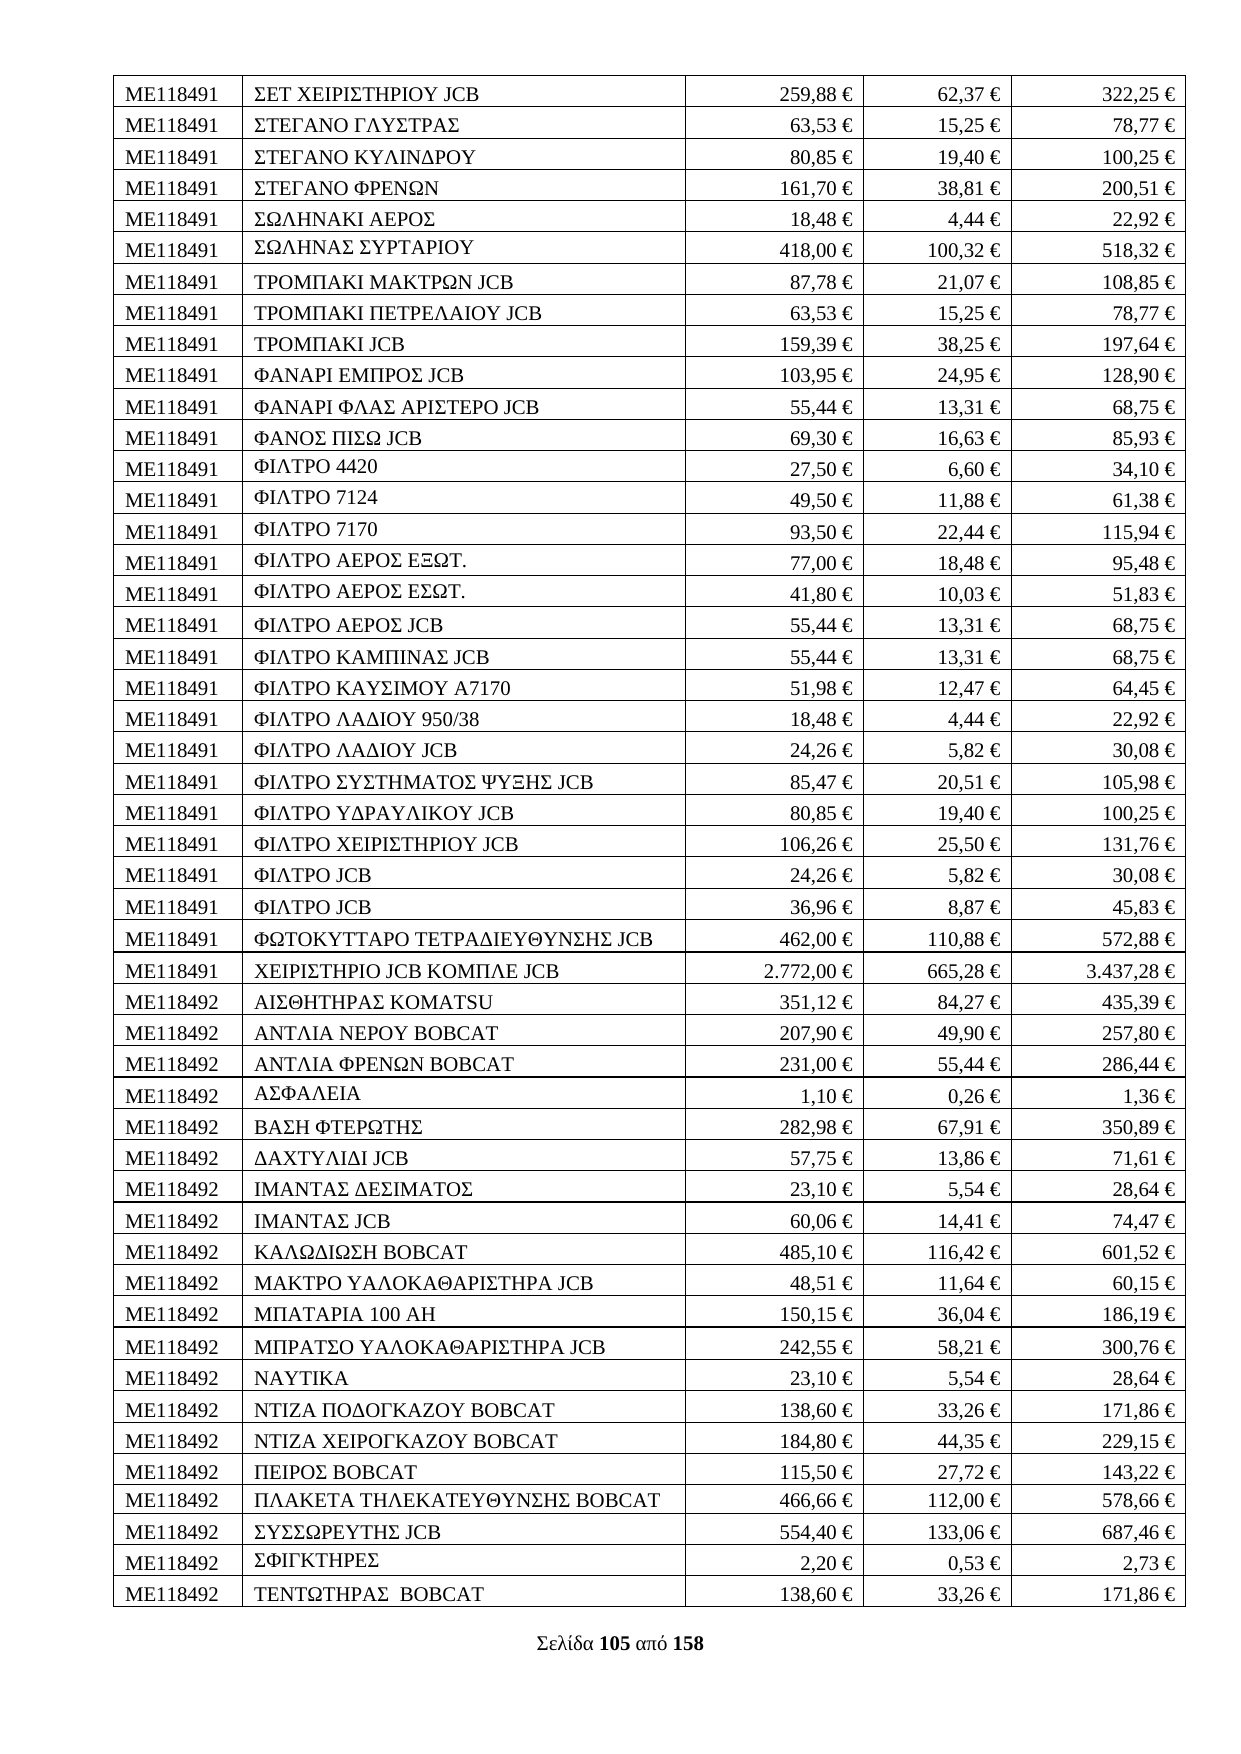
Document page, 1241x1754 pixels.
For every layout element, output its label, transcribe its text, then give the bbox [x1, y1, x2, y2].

table_cell ΜΕ118491 [114, 607, 242, 637]
table_cell 16,63 € [864, 420, 1011, 450]
table_cell ΜΕ118491 [114, 795, 242, 825]
table_cell 13,86 € [864, 1140, 1011, 1170]
table_cell ΦΙΛΤΡΟ 7124 [243, 482, 685, 512]
table_cell ΦΙΛΤΡΟ ΚΑΜΠΙΝΑΣ JCB [243, 639, 685, 669]
table_cell ΦΙΛΤΡΟ ΛΑΔΙΟΥ 950/38 [243, 701, 685, 731]
table_cell ΦΙΛΤΡΟ ΑΕΡΟΣ ΕΣΩΤ. [243, 576, 685, 606]
table_cell 63,53 € [686, 107, 863, 137]
table_cell 2,20 € [686, 1545, 863, 1575]
table_cell 100,25 € [1012, 795, 1185, 825]
table_cell ΜΕ118491 [114, 264, 242, 294]
table_cell 115,94 € [1012, 514, 1185, 544]
table_cell ΜΕ118491 [114, 201, 242, 231]
table_cell ΜΕ118491 [114, 514, 242, 544]
table_cell 84,27 € [864, 984, 1011, 1014]
table_cell 34,10 € [1012, 451, 1185, 481]
table_cell 601,52 € [1012, 1234, 1185, 1264]
table_cell ΣΤΕΓΑΝΟ ΓΛΥΣΤΡΑΣ [243, 107, 685, 137]
table_cell ΜΕ118492 [114, 1109, 242, 1139]
table_cell 150,15 € [686, 1296, 863, 1326]
table_cell 68,75 € [1012, 607, 1185, 637]
table_cell ΑΣΦΑΛΕΙΑ [243, 1078, 685, 1108]
table_cell ΣΥΣΣΩΡΕΥΤΗΣ JCB [243, 1514, 685, 1544]
table_cell 55,44 € [686, 639, 863, 669]
table_cell ΜΕ118492 [114, 1046, 242, 1076]
table_cell ΜΕ118492 [114, 1265, 242, 1295]
table_cell ΜΕ118492 [114, 1140, 242, 1170]
table_cell ΦΙΛΤΡΟ 7170 [243, 514, 685, 544]
table_cell ΜΕ118492 [114, 1015, 242, 1045]
table_cell 44,35 € [864, 1423, 1011, 1453]
table_cell ΜΕ118491 [114, 451, 242, 481]
table_cell 106,26 € [686, 826, 863, 856]
table_cell 30,08 € [1012, 732, 1185, 762]
table_cell 27,50 € [686, 451, 863, 481]
table_cell 21,07 € [864, 264, 1011, 294]
table_cell 25,50 € [864, 826, 1011, 856]
table_cell 100,32 € [864, 232, 1011, 262]
table_cell 61,38 € [1012, 482, 1185, 512]
table_cell 63,53 € [686, 295, 863, 325]
table_cell 242,55 € [686, 1328, 863, 1359]
table_cell 78,77 € [1012, 295, 1185, 325]
table_cell 418,00 € [686, 232, 863, 262]
table_cell 23,10 € [686, 1171, 863, 1201]
table_cell ΦΙΛΤΡΟ JCB [243, 857, 685, 887]
table_cell 51,83 € [1012, 576, 1185, 606]
table_cell 13,31 € [864, 389, 1011, 419]
table_cell ΜΕ118492 [114, 1545, 242, 1575]
table_cell 2,73 € [1012, 1545, 1185, 1575]
table_cell 435,39 € [1012, 984, 1185, 1014]
table_cell 197,64 € [1012, 326, 1185, 356]
table_cell 49,50 € [686, 482, 863, 512]
table_cell 67,91 € [864, 1109, 1011, 1139]
table_cell 5,82 € [864, 857, 1011, 887]
table_cell ΜΠΑΤΑΡΙΑ 100 ΑH [243, 1296, 685, 1326]
table_cell ΜΕ118491 [114, 639, 242, 669]
table_cell ΝΤΙΖΑ ΠΟΔΟΓΚΑΖΟΥ BOBCAT [243, 1391, 685, 1422]
table_cell ΜΕ118491 [114, 889, 242, 919]
table_cell ΜΕ118491 [114, 107, 242, 137]
table_cell 578,66 € [1012, 1485, 1185, 1512]
table_cell 93,50 € [686, 514, 863, 544]
table_cell 22,92 € [1012, 701, 1185, 731]
table_cell ΦΙΛΤΡΟ ΧΕΙΡΙΣΤΗΡΙΟΥ JCB [243, 826, 685, 856]
table_cell ΜΕ118492 [114, 1454, 242, 1484]
table_cell 322,25 € [1012, 76, 1185, 106]
table_cell 60,15 € [1012, 1265, 1185, 1295]
table_cell ΜΕ118491 [114, 76, 242, 106]
table_cell 110,88 € [864, 920, 1011, 951]
table_cell ΜΕ118491 [114, 826, 242, 856]
table_cell ΦΑΝΟΣ ΠΙΣΩ JCB [243, 420, 685, 450]
table_cell 14,41 € [864, 1203, 1011, 1233]
table_cell 55,44 € [686, 389, 863, 419]
table_cell ΜΕ118491 [114, 576, 242, 606]
table_cell 11,88 € [864, 482, 1011, 512]
table_cell 18,48 € [686, 201, 863, 231]
table_cell 85,47 € [686, 764, 863, 794]
table_cell 18,48 € [686, 701, 863, 731]
table_cell 259,88 € [686, 76, 863, 106]
table_cell 13,31 € [864, 639, 1011, 669]
table_cell ΜΕ118491 [114, 139, 242, 169]
table_cell ΦΙΛΤΡΟ ΣΥΣΤΗΜΑΤΟΣ ΨΥΞΗΣ JCB [243, 764, 685, 794]
table_cell 0,53 € [864, 1545, 1011, 1575]
table_cell 4,44 € [864, 201, 1011, 231]
table_cell 69,30 € [686, 420, 863, 450]
table_cell 11,64 € [864, 1265, 1011, 1295]
table_cell 112,00 € [864, 1485, 1011, 1512]
table_cell 186,19 € [1012, 1296, 1185, 1326]
table_cell ΜΕ118491 [114, 732, 242, 762]
table_cell 4,44 € [864, 701, 1011, 731]
table_cell ΑΙΣΘΗΤΗΡΑΣ KOMATSU [243, 984, 685, 1014]
table_cell ΤΡΟΜΠΑΚΙ ΜΑΚΤΡΩΝ JCB [243, 264, 685, 294]
table_cell 5,82 € [864, 732, 1011, 762]
table_cell ΜΕ118492 [114, 1423, 242, 1453]
table_cell 161,70 € [686, 170, 863, 200]
table_cell 572,88 € [1012, 920, 1185, 951]
table_cell ΜΕ118491 [114, 545, 242, 575]
table_cell ΜΕ118492 [114, 1328, 242, 1359]
table_cell 41,80 € [686, 576, 863, 606]
table_cell 3.437,28 € [1012, 953, 1185, 983]
table_cell ΦΑΝΑΡΙ ΕΜΠΡΟΣ JCB [243, 357, 685, 387]
table_cell 257,80 € [1012, 1015, 1185, 1045]
table_cell 64,45 € [1012, 670, 1185, 700]
table_cell ΜΕ118491 [114, 764, 242, 794]
table_cell ΦΙΛΤΡΟ ΑΕΡΟΣ JCB [243, 607, 685, 637]
table_cell ΜΕ118491 [114, 357, 242, 387]
table_cell 138,60 € [686, 1391, 863, 1422]
table_cell ΠΕΙΡΟΣ BOBCAT [243, 1454, 685, 1484]
table_cell ΣΤΕΓΑΝΟ ΚΥΛΙΝΔΡΟΥ [243, 139, 685, 169]
table_cell ΝΑΥΤΙΚΑ [243, 1360, 685, 1390]
table_cell ΜΕ118491 [114, 232, 242, 262]
table_cell 22,92 € [1012, 201, 1185, 231]
table_cell ΦΙΛΤΡΟ 4420 [243, 451, 685, 481]
table_cell 116,42 € [864, 1234, 1011, 1264]
table_cell ΦΙΛΤΡΟ ΛΑΔΙΟΥ JCB [243, 732, 685, 762]
table_cell 68,75 € [1012, 389, 1185, 419]
table_cell ΜΕ118491 [114, 701, 242, 731]
table_cell 33,26 € [864, 1576, 1011, 1606]
table_cell 229,15 € [1012, 1423, 1185, 1453]
table_cell 23,10 € [686, 1360, 863, 1390]
table_cell ΚΑΛΩΔΙΩΣΗ BOBCAT [243, 1234, 685, 1264]
table_cell 6,60 € [864, 451, 1011, 481]
table_cell ΜΕ118491 [114, 857, 242, 887]
table_cell 24,95 € [864, 357, 1011, 387]
table_cell 57,75 € [686, 1140, 863, 1170]
table_cell 108,85 € [1012, 264, 1185, 294]
table_cell 95,48 € [1012, 545, 1185, 575]
table_cell ΜΕ118491 [114, 482, 242, 512]
table_cell 554,40 € [686, 1514, 863, 1544]
table_cell 1,36 € [1012, 1078, 1185, 1108]
table_cell 15,25 € [864, 295, 1011, 325]
table_cell ΦΩΤΟΚΥΤΤΑΡΟ ΤΕΤΡΑΔΙΕΥΘΥΝΣΗΣ JCB [243, 920, 685, 951]
table_cell 45,83 € [1012, 889, 1185, 919]
table_cell 115,50 € [686, 1454, 863, 1484]
table_cell ΜΕ118492 [114, 1296, 242, 1326]
table_cell ΜΠΡΑΤΣΟ ΥΑΛΟΚΑΘΑΡΙΣΤΗΡΑ JCB [243, 1328, 685, 1359]
table_cell ΜΕ118491 [114, 953, 242, 983]
table_cell 19,40 € [864, 139, 1011, 169]
table_cell 55,44 € [686, 607, 863, 637]
table_cell 24,26 € [686, 732, 863, 762]
table_cell 100,25 € [1012, 139, 1185, 169]
table_cell 27,72 € [864, 1454, 1011, 1484]
table_cell 462,00 € [686, 920, 863, 951]
table_cell 128,90 € [1012, 357, 1185, 387]
table_cell 12,47 € [864, 670, 1011, 700]
table_cell 62,37 € [864, 76, 1011, 106]
table_cell ΜΕ118491 [114, 670, 242, 700]
table_cell 466,66 € [686, 1485, 863, 1512]
table_cell 80,85 € [686, 139, 863, 169]
table_cell 22,44 € [864, 514, 1011, 544]
table_cell 5,54 € [864, 1171, 1011, 1201]
table_cell 138,60 € [686, 1576, 863, 1606]
table_cell ΤΡΟΜΠΑΚΙ ΠΕΤΡΕΛΑΙΟΥ JCB [243, 295, 685, 325]
table_cell ΜΕ118492 [114, 1391, 242, 1422]
table_cell ΑΝΤΛΙΑ ΝΕΡΟΥ BOBCAT [243, 1015, 685, 1045]
table_cell ΣΦΙΓΚΤΗΡΕΣ [243, 1545, 685, 1575]
table_cell 5,54 € [864, 1360, 1011, 1390]
table_cell 103,95 € [686, 357, 863, 387]
table_cell ΜΕ118492 [114, 1171, 242, 1201]
table_cell 665,28 € [864, 953, 1011, 983]
table_cell 36,04 € [864, 1296, 1011, 1326]
table_cell 20,51 € [864, 764, 1011, 794]
table_cell 2.772,00 € [686, 953, 863, 983]
table_cell ΜΕ118491 [114, 920, 242, 951]
table_cell 28,64 € [1012, 1171, 1185, 1201]
table_cell 78,77 € [1012, 107, 1185, 137]
table_cell ΤΕΝΤΩΤΗΡΑΣ BOBCAT [243, 1576, 685, 1606]
table_cell ΤΡΟΜΠΑΚΙ JCB [243, 326, 685, 356]
table_cell 80,85 € [686, 795, 863, 825]
table_cell 143,22 € [1012, 1454, 1185, 1484]
table_cell ΦΙΛΤΡΟ ΥΔΡΑYΛΙΚΟΥ JCB [243, 795, 685, 825]
table_cell 350,89 € [1012, 1109, 1185, 1139]
table_cell ΑΝΤΛΙΑ ΦΡΕΝΩΝ BOΒCAT [243, 1046, 685, 1076]
table_cell 74,47 € [1012, 1203, 1185, 1233]
table_cell 687,46 € [1012, 1514, 1185, 1544]
table_cell 282,98 € [686, 1109, 863, 1139]
table_cell ΔΑΧΤΥΛΙΔΙ JCB [243, 1140, 685, 1170]
table_cell 10,03 € [864, 576, 1011, 606]
table_cell 87,78 € [686, 264, 863, 294]
table_cell ΦΑΝΑΡΙ ΦΛΑΣ ΑΡΙΣΤΕΡΟ JCB [243, 389, 685, 419]
table_cell 19,40 € [864, 795, 1011, 825]
table_cell ΠΛΑΚΕΤΑ ΤΗΛΕΚΑΤΕΥΘΥΝΣΗΣ BOBCAT [243, 1485, 685, 1512]
table_cell 38,25 € [864, 326, 1011, 356]
table_cell 48,51 € [686, 1265, 863, 1295]
table_cell ΝΤΙΖΑ ΧΕΙΡΟΓΚΑΖΟΥ BOBCAT [243, 1423, 685, 1453]
table_cell 60,06 € [686, 1203, 863, 1233]
table_cell ΜΕ118491 [114, 170, 242, 200]
table_cell 184,80 € [686, 1423, 863, 1453]
table_cell ΜΕ118492 [114, 1576, 242, 1606]
table_cell 51,98 € [686, 670, 863, 700]
table_cell ΜΕ118492 [114, 984, 242, 1014]
table_cell 77,00 € [686, 545, 863, 575]
table_cell 36,96 € [686, 889, 863, 919]
table_cell 300,76 € [1012, 1328, 1185, 1359]
table_cell 171,86 € [1012, 1576, 1185, 1606]
table_cell 286,44 € [1012, 1046, 1185, 1076]
table_cell 8,87 € [864, 889, 1011, 919]
table_cell 131,76 € [1012, 826, 1185, 856]
table_cell ΣΕΤ ΧΕΙΡΙΣΤΗΡΙΟΥ JCB [243, 76, 685, 106]
table_cell 105,98 € [1012, 764, 1185, 794]
table_cell ΜΕ118492 [114, 1514, 242, 1544]
table_cell 200,51 € [1012, 170, 1185, 200]
table_cell ΒΑΣΗ ΦΤΕΡΩΤΗΣ [243, 1109, 685, 1139]
table_cell 49,90 € [864, 1015, 1011, 1045]
table_cell ΣΩΛΗΝΑΣ ΣΥΡΤΑΡΙΟΥ [243, 232, 685, 262]
table_cell ΜΕ118492 [114, 1485, 242, 1512]
table_cell ΙΜΑΝΤΑΣ JCB [243, 1203, 685, 1233]
table_cell 28,64 € [1012, 1360, 1185, 1390]
table_cell ΜΕ118491 [114, 326, 242, 356]
table_cell 0,26 € [864, 1078, 1011, 1108]
table_cell 351,12 € [686, 984, 863, 1014]
table_cell 24,26 € [686, 857, 863, 887]
table_cell ΧΕΙΡΙΣΤΗΡΙΟ JCB ΚΟΜΠΛΕ JCB [243, 953, 685, 983]
table_cell ΦΙΛΤΡΟ ΑΕΡΟΣ ΕΞΩΤ. [243, 545, 685, 575]
table_cell ΜΕ118492 [114, 1203, 242, 1233]
table_cell 85,93 € [1012, 420, 1185, 450]
table_cell ΦΙΛΤΡΟ ΚΑΥΣΙΜΟΥ Α7170 [243, 670, 685, 700]
table_cell ΜΕ118492 [114, 1078, 242, 1108]
table_cell 1,10 € [686, 1078, 863, 1108]
table_cell ΜΕ118492 [114, 1360, 242, 1390]
table_cell 159,39 € [686, 326, 863, 356]
table_cell 207,90 € [686, 1015, 863, 1045]
table_cell 38,81 € [864, 170, 1011, 200]
table_cell ΦΙΛΤΡΟ JCB [243, 889, 685, 919]
table_cell 485,10 € [686, 1234, 863, 1264]
table_cell 18,48 € [864, 545, 1011, 575]
table_cell 30,08 € [1012, 857, 1185, 887]
table_cell ΣΤΕΓΑΝΟ ΦΡΕΝΩΝ [243, 170, 685, 200]
table_cell ΣΩΛΗΝΑΚΙ ΑΕΡΟΣ [243, 201, 685, 231]
table_cell 518,32 € [1012, 232, 1185, 262]
table_cell ΜΕ118492 [114, 1234, 242, 1264]
table_cell 71,61 € [1012, 1140, 1185, 1170]
table_cell ΜΕ118491 [114, 389, 242, 419]
table_cell 171,86 € [1012, 1391, 1185, 1422]
table_cell 13,31 € [864, 607, 1011, 637]
table_cell 15,25 € [864, 107, 1011, 137]
table_cell 133,06 € [864, 1514, 1011, 1544]
table_cell ΜΑΚΤΡΟ ΥΑΛΟΚΑΘΑΡΙΣΤΗΡΑ JCB [243, 1265, 685, 1295]
table_cell 55,44 € [864, 1046, 1011, 1076]
table_cell 58,21 € [864, 1328, 1011, 1359]
table_cell 33,26 € [864, 1391, 1011, 1422]
table_cell 231,00 € [686, 1046, 863, 1076]
table_cell 68,75 € [1012, 639, 1185, 669]
table_cell ΜΕ118491 [114, 295, 242, 325]
table_cell ΙΜΑΝΤΑΣ ΔΕΣΙΜΑΤΟΣ [243, 1171, 685, 1201]
table_cell ΜΕ118491 [114, 420, 242, 450]
